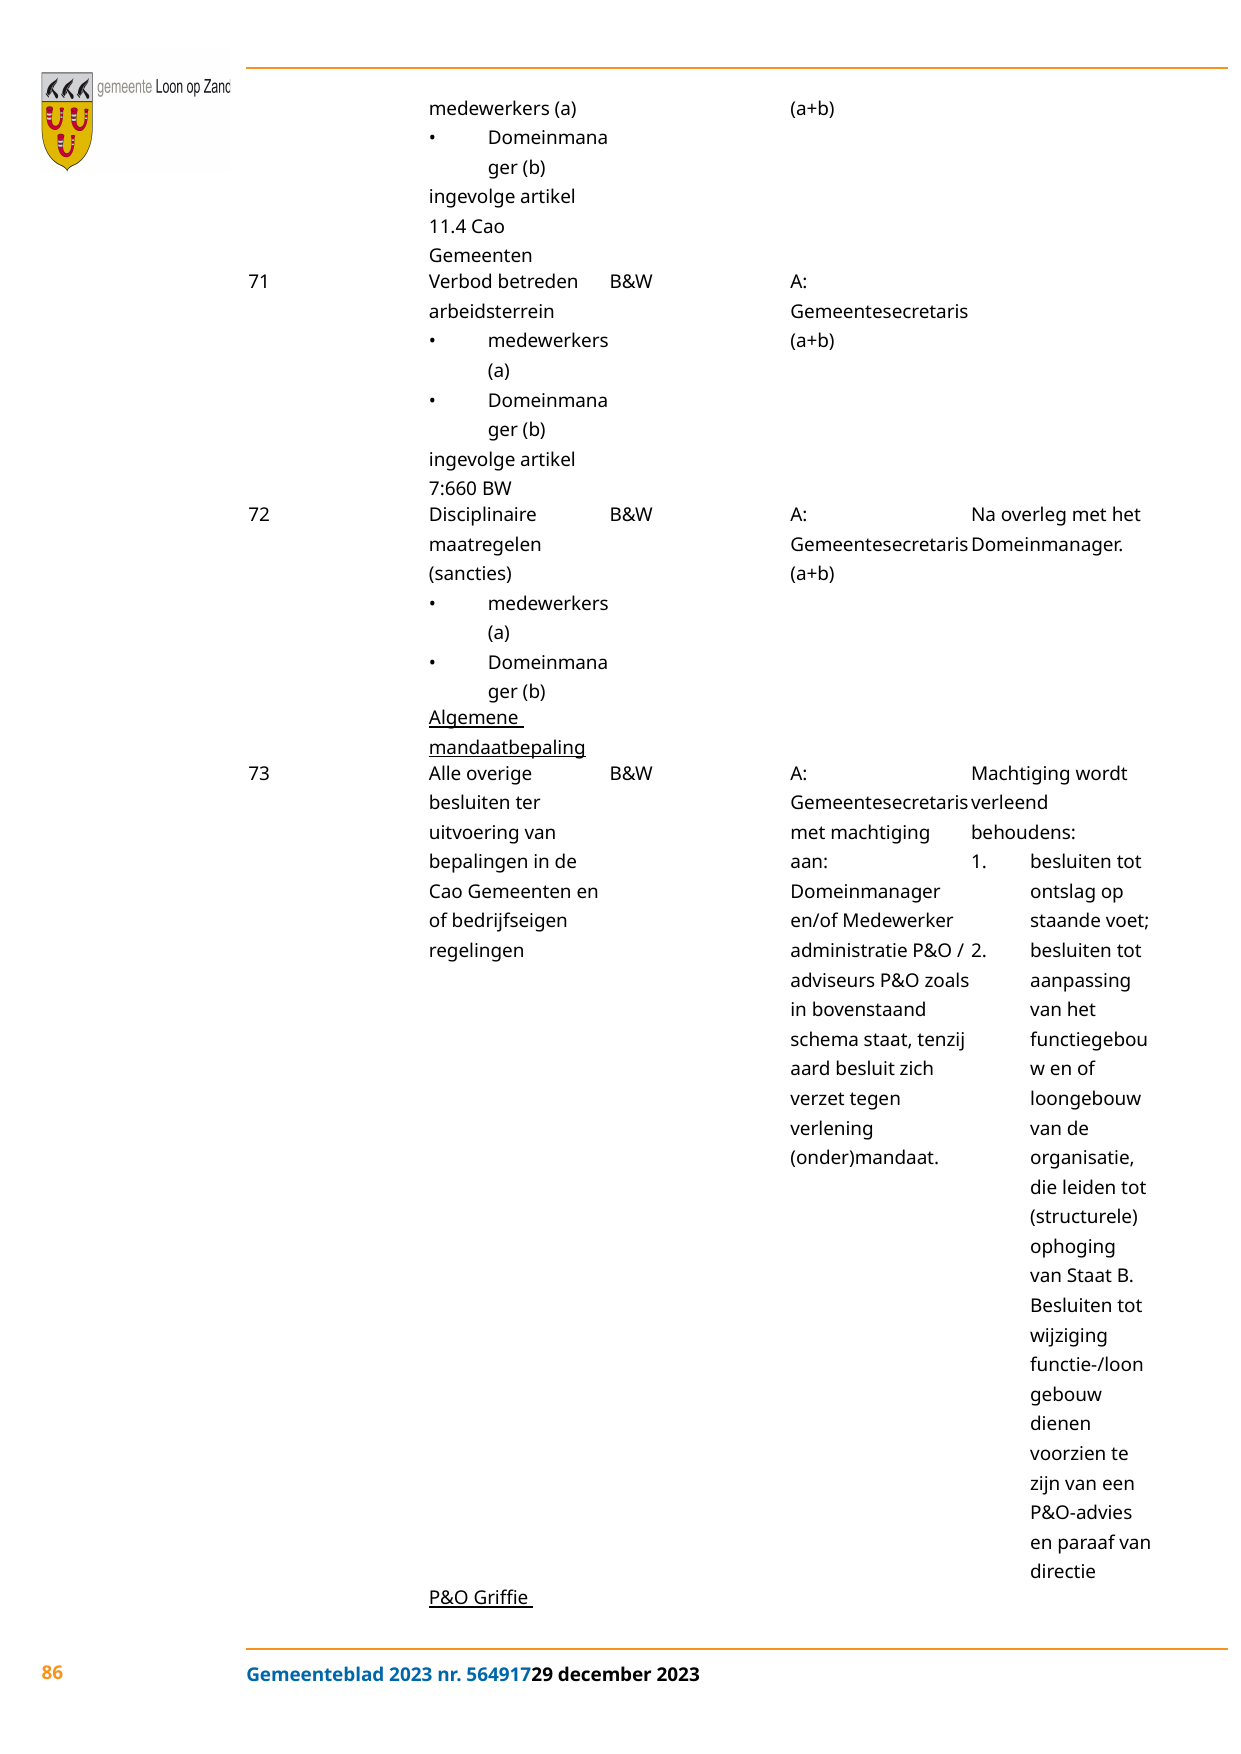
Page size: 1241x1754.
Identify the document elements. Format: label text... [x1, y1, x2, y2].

table_cell B&W [609, 269, 790, 501]
table_cell [971, 1584, 1152, 1610]
table_cell B&W [609, 760, 790, 1584]
table_cell [790, 1584, 971, 1610]
table_cell P&O Griffie [429, 1584, 609, 1610]
table_cell [248, 705, 429, 760]
table_cell [609, 95, 790, 268]
table_cell [248, 95, 429, 268]
table_cell [609, 705, 790, 760]
table_cell medewerkers (a) Domeinmanager (b) ingevolge artikel 11.4 Cao Gemeenten [429, 95, 609, 268]
table_cell (a+b) [790, 95, 971, 268]
table_cell [971, 95, 1152, 268]
table_cell 73 [248, 760, 429, 1584]
table_cell Verbod betreden arbeidsterrein medewerkers (a) Domeinmanager (b) ingevolge artikel 7:660 BW [429, 269, 609, 501]
table_cell A: Gemeentesecretaris (a+b) [790, 269, 971, 501]
table_cell Na overleg met het Domeinmanager. [971, 501, 1152, 704]
picture [41, 47, 231, 172]
table_cell [971, 269, 1152, 501]
table_cell B&W [609, 501, 790, 704]
table_cell [971, 705, 1152, 760]
table_cell Disciplinaire maatregelen (sancties) medewerkers (a) Domeinmanager (b) [429, 501, 609, 704]
table_cell A: Gemeentesecretaris (a+b) [790, 501, 971, 704]
table_cell Machtiging wordt verleend behoudens: besluiten tot ontslag op staande voet; besluiten tot aanpassing van het functiegebouw en of loongebouw van de organisatie, die leiden tot (structurele) ophoging van Staat B. Besluiten tot wijziging functie-/loongebouw dienen voorzien te zijn van een P&O-advies en paraaf van directie [971, 760, 1152, 1584]
table_cell [248, 1584, 429, 1610]
table_cell Alle overige besluiten ter uitvoering van bepalingen in de Cao Gemeenten en of bedrijfseigen regelingen [429, 760, 609, 1584]
table_cell [609, 1584, 790, 1610]
table_cell [790, 705, 971, 760]
table_cell 72 [248, 501, 429, 704]
table_cell 71 [248, 269, 429, 501]
table_cell A: Gemeentesecretaris met machtiging aan: Domeinmanager en/of Medewerker administratie P&O / adviseurs P&O zoals in bovenstaand schema staat, tenzij aard besluit zich verzet tegen verlening (onder)mandaat. [790, 760, 971, 1584]
table_cell Algemene mandaatbepaling [429, 705, 609, 760]
